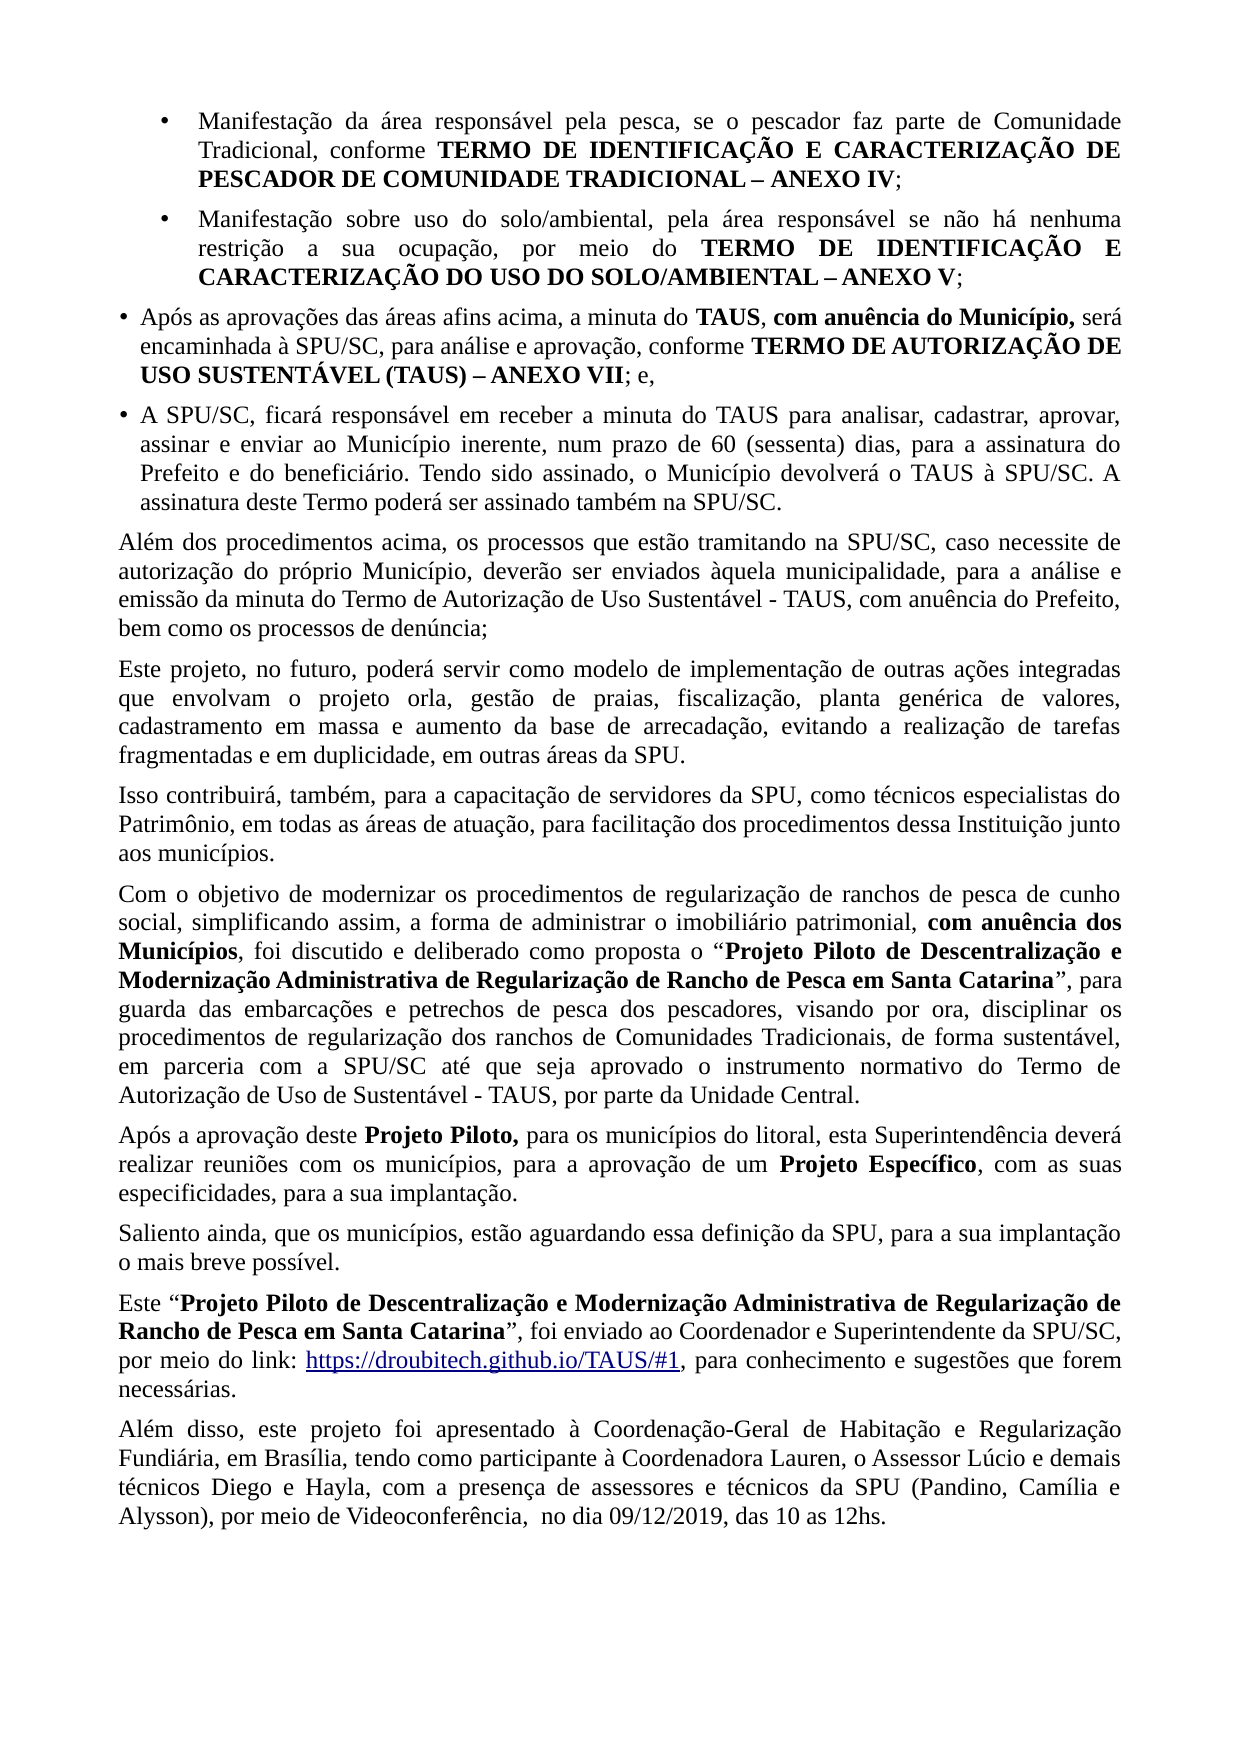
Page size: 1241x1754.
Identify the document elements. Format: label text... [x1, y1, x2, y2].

text Além disso, este projeto foi apresentado à Coordenação-Geral de Habitação e Regularização Fundiária, em Brasília, tendo como participante à Coordenadora Lauren, o Assessor Lúcio e demais técnicos Diego e Hayla, com a presença de assessores e técnicos da SPU (Pandino, Camília e Alysson), por meio de Videoconferência, no dia 09/12/2019, das 10 as 12hs. [118, 1414, 1122, 1529]
list A SPU/SC, ficará responsável em receber a minuta do TAUS para analisar, cadastrar, aprovar, assinar e enviar ao Município inerente, num prazo de 60 (sessenta) dias, para a assinatura do Prefeito e do beneficiário. Tendo sido assinado, o Município devolverá o TAUS à SPU/SC. A assinatura deste Termo poderá ser assinado também na SPU/SC. [119, 400, 1122, 515]
list Após as aprovações das áreas afins acima, a minuta do TAUS, com anuência do Município, será encaminhada à SPU/SC, para análise e aprovação, conforme TERMO DE AUTORIZAÇÃO DE USO SUSTENTÁVEL (TAUS) – ANEXO VII; e, [119, 302, 1122, 388]
text Este “Projeto Piloto de Descentralização e Modernização Administrativa de Regularização de Rancho de Pesca em Santa Catarina”, foi enviado ao Coordenador e Superintendente da SPU/SC, por meio do link: https://droubitech.github.io/TAUS/#1, para conhecimento e sugestões que forem necessárias. [118, 1288, 1122, 1403]
list Manifestação sobre uso do solo/ambiental, pela área responsável se não há nenhuma restrição a sua ocupação, por meio do TERMO DE IDENTIFICAÇÃO E CARACTERIZAÇÃO DO USO DO SOLO/AMBIENTAL – ANEXO V; [160, 204, 1122, 291]
list Saliento ainda, que os municípios, estão aguardando essa definição da SPU, para a sua implantação o mais breve possível. [118, 1218, 1122, 1276]
list Este projeto, no futuro, poderá servir como modelo de implementação de outras ações integradas que envolvam o projeto orla, gestão de praias, fiscalização, planta genérica de valores, cadastramento em massa e aumento da base de arrecadação, evitando a realização de tarefas fragmentadas e em duplicidade, em outras áreas da SPU. [118, 654, 1122, 769]
list Após a aprovação deste Projeto Piloto, para os municípios do litoral, esta Superintendência deverá realizar reuniões com os municípios, para a aprovação de um Projeto Específico, com as suas especificidades, para a sua implantação. [118, 1120, 1122, 1207]
list Isso contribuirá, também, para a capacitação de servidores da SPU, como técnicos especialistas do Patrimônio, em todas as áreas de atuação, para facilitação dos procedimentos dessa Instituição junto aos municípios. [118, 781, 1122, 867]
list Manifestação da área responsável pela pesca, se o pescador faz parte de Comunidade Tradicional, conforme TERMO DE IDENTIFICAÇÃO E CARACTERIZAÇÃO DE PESCADOR DE COMUNIDADE TRADICIONAL – ANEXO IV; [160, 106, 1122, 192]
list Além dos procedimentos acima, os processos que estão tramitando na SPU/SC, caso necessite de autorização do próprio Município, deverão ser enviados àquela municipalidade, para a análise e emissão da minuta do Termo de Autorização de Uso Sustentável - TAUS, com anuência do Prefeito, bem como os processos de denúncia; [118, 527, 1122, 642]
list Com o objetivo de modernizar os procedimentos de regularização de ranchos de pesca de cunho social, simplificando assim, a forma de administrar o imobiliário patrimonial, com anuência dos Municípios, foi discutido e deliberado como proposta o “Projeto Piloto de Descentralização e Modernização Administrativa de Regularização de Rancho de Pesca em Santa Catarina”, para guarda das embarcações e petrechos de pesca dos pescadores, visando por ora, disciplinar os procedimentos de regularização dos ranchos de Comunidades Tradicionais, de forma sustentável, em parceria com a SPU/SC até que seja aprovado o instrumento normativo do Termo de Autorização de Uso de Sustentável - TAUS, por parte da Unidade Central. [118, 879, 1122, 1109]
